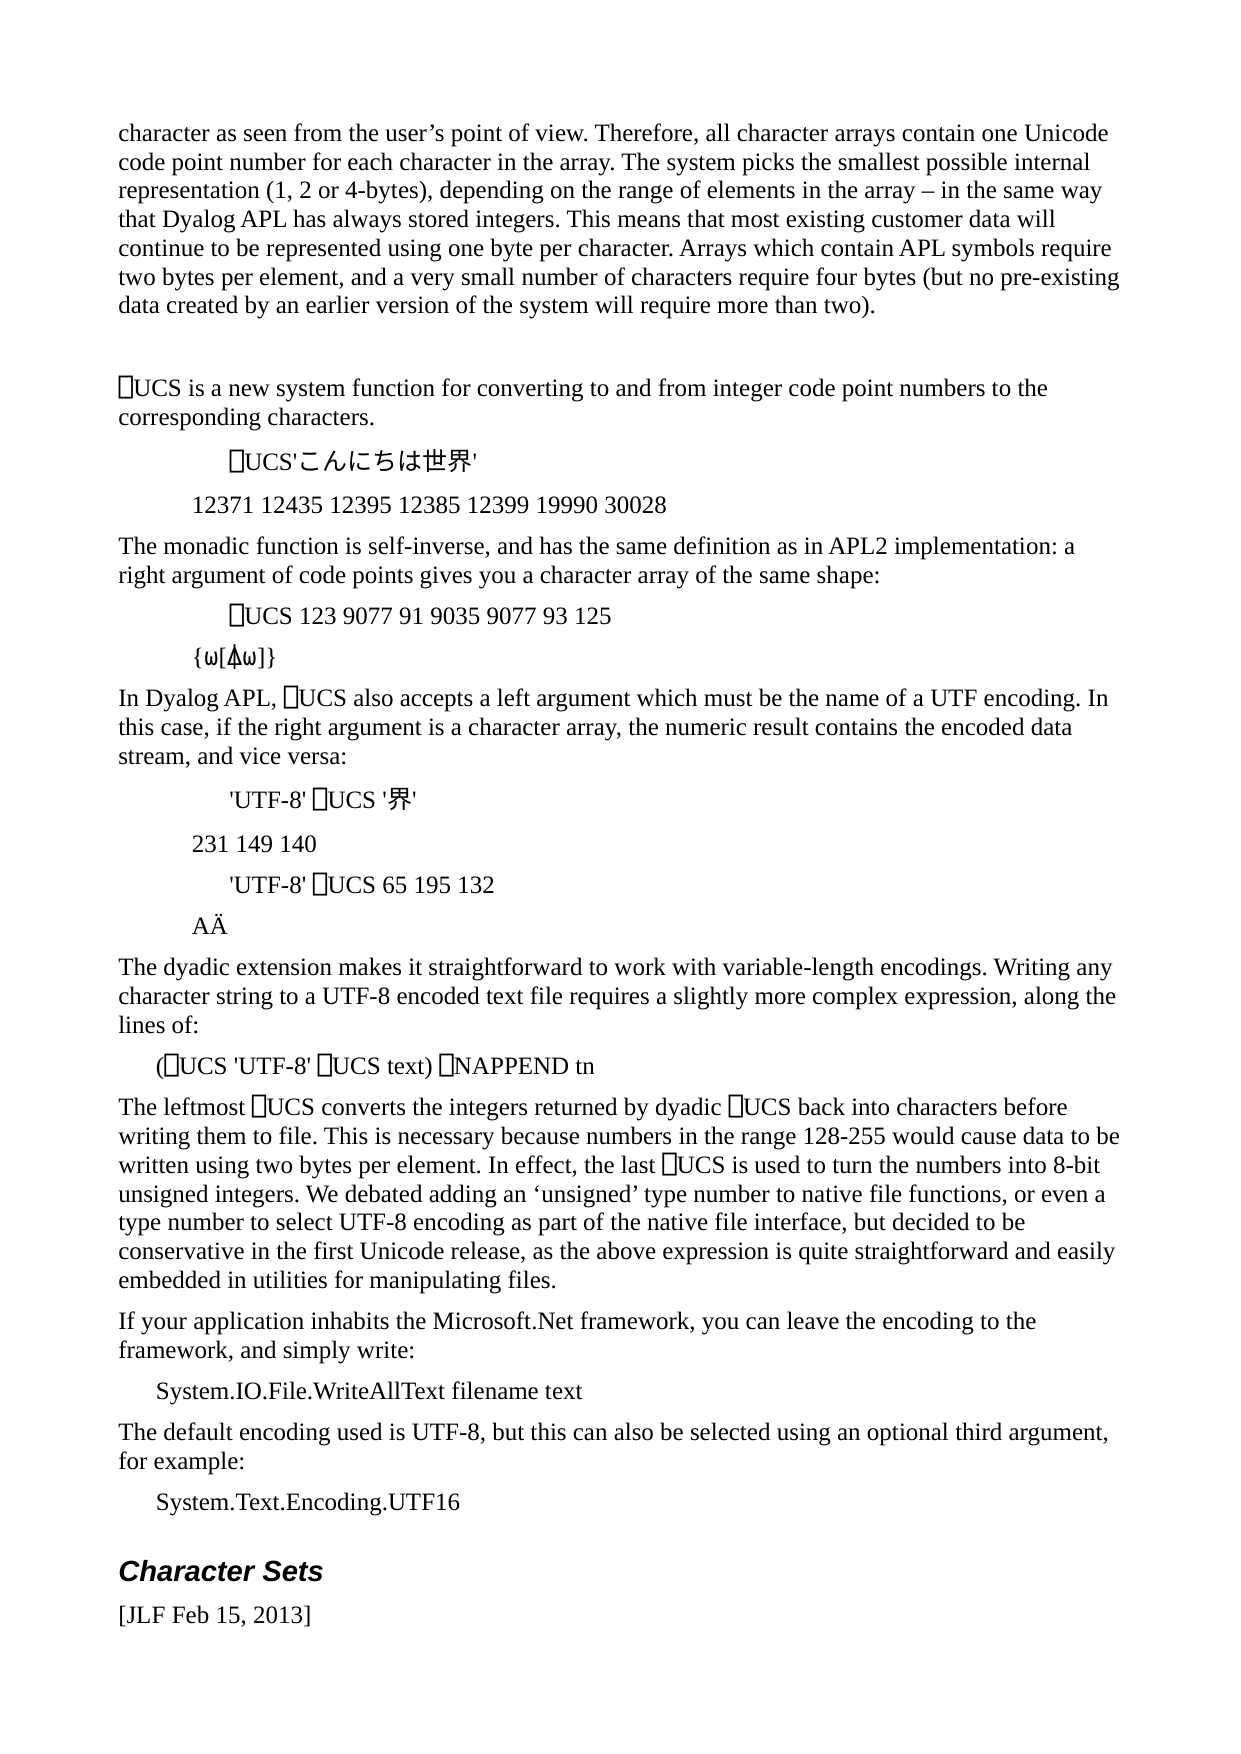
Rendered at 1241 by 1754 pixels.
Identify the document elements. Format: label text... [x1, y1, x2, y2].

text {⍵[⍋⍵]} [192, 642, 1122, 671]
text The leftmost ⎕UCS converts the integers returned by dyadic ⎕UCS back into characters before writing them to file. This is necessary because numbers in the range 128-255 would cause data to be written using two bytes per element. In effect, the last ⎕UCS is used to turn the numbers into 8-bit unsigned integers. We debated adding an ‘unsigned’ type number to native file functions, or even a type number to select UTF-8 encoding as part of the native file interface, but decided to be conservative in the first Unicode release, as the above expression is quite straightforward and easily embedded in utilities for manipulating files. [118, 1092, 1122, 1294]
text character as seen from the user’s point of view. Therefore, all character arrays contain one Unicode code point number for each character in the array. The system picks the smallest possible internal representation (1, 2 or 4-bytes), depending on the range of elements in the array – in the same way that Dyalog APL has always stored integers. This means that most existing customer data will continue to be represented using one byte per character. Arrays which contain APL symbols require two bytes per element, and a very small number of characters require four bytes (but no pre-existing data created by an earlier version of the system will require more than two). [118, 118, 1122, 319]
text If your application inhabits the Microsoft.Net framework, you can leave the encoding to the framework, and simply write: [118, 1306, 1122, 1364]
text (⎕UCS 'UTF-8' ⎕UCS text) ⎕NAPPEND tn [118, 1051, 1122, 1080]
subtitle Character Sets [118, 1554, 1122, 1587]
text 'UTF-8' ⎕UCS '界' [192, 782, 1122, 816]
text 231 149 140 [192, 829, 1122, 857]
text The dyadic extension makes it straightforward to work with variable-length encodings. Writing any character string to a UTF-8 encoded text file requires a slightly more complex expression, along the lines of: [118, 952, 1122, 1039]
text In Dyalog APL, ⎕UCS also accepts a left argument which must be the name of a UTF encoding. In this case, if the right argument is a character array, the numeric result contains the encoded data stream, and vice versa: [118, 683, 1122, 770]
text ⎕UCS'こんにちは世界' [192, 443, 1122, 477]
text 'UTF-8' ⎕UCS 65 195 132 [192, 870, 1122, 899]
text [JLF Feb 15, 2013] [118, 1600, 1122, 1628]
text System.IO.File.WriteAllText filename text [118, 1376, 1122, 1405]
text The default encoding used is UTF-8, but this can also be selected using an optional third argument, for example: [118, 1417, 1122, 1475]
text 12371 12435 12395 12385 12399 19990 30028 [192, 490, 1122, 518]
text ⎕UCS 123 9077 91 9035 9077 93 125 [192, 601, 1122, 630]
text ⎕UCS is a new system function for converting to and from integer code point numbers to the corresponding characters. [118, 373, 1122, 431]
text System.Text.Encoding.UTF16 [118, 1487, 1122, 1516]
text AÄ [192, 911, 1122, 940]
text The monadic function is self-inverse, and has the same definition as in APL2 implementation: a right argument of code points gives you a character array of the same shape: [118, 531, 1122, 588]
